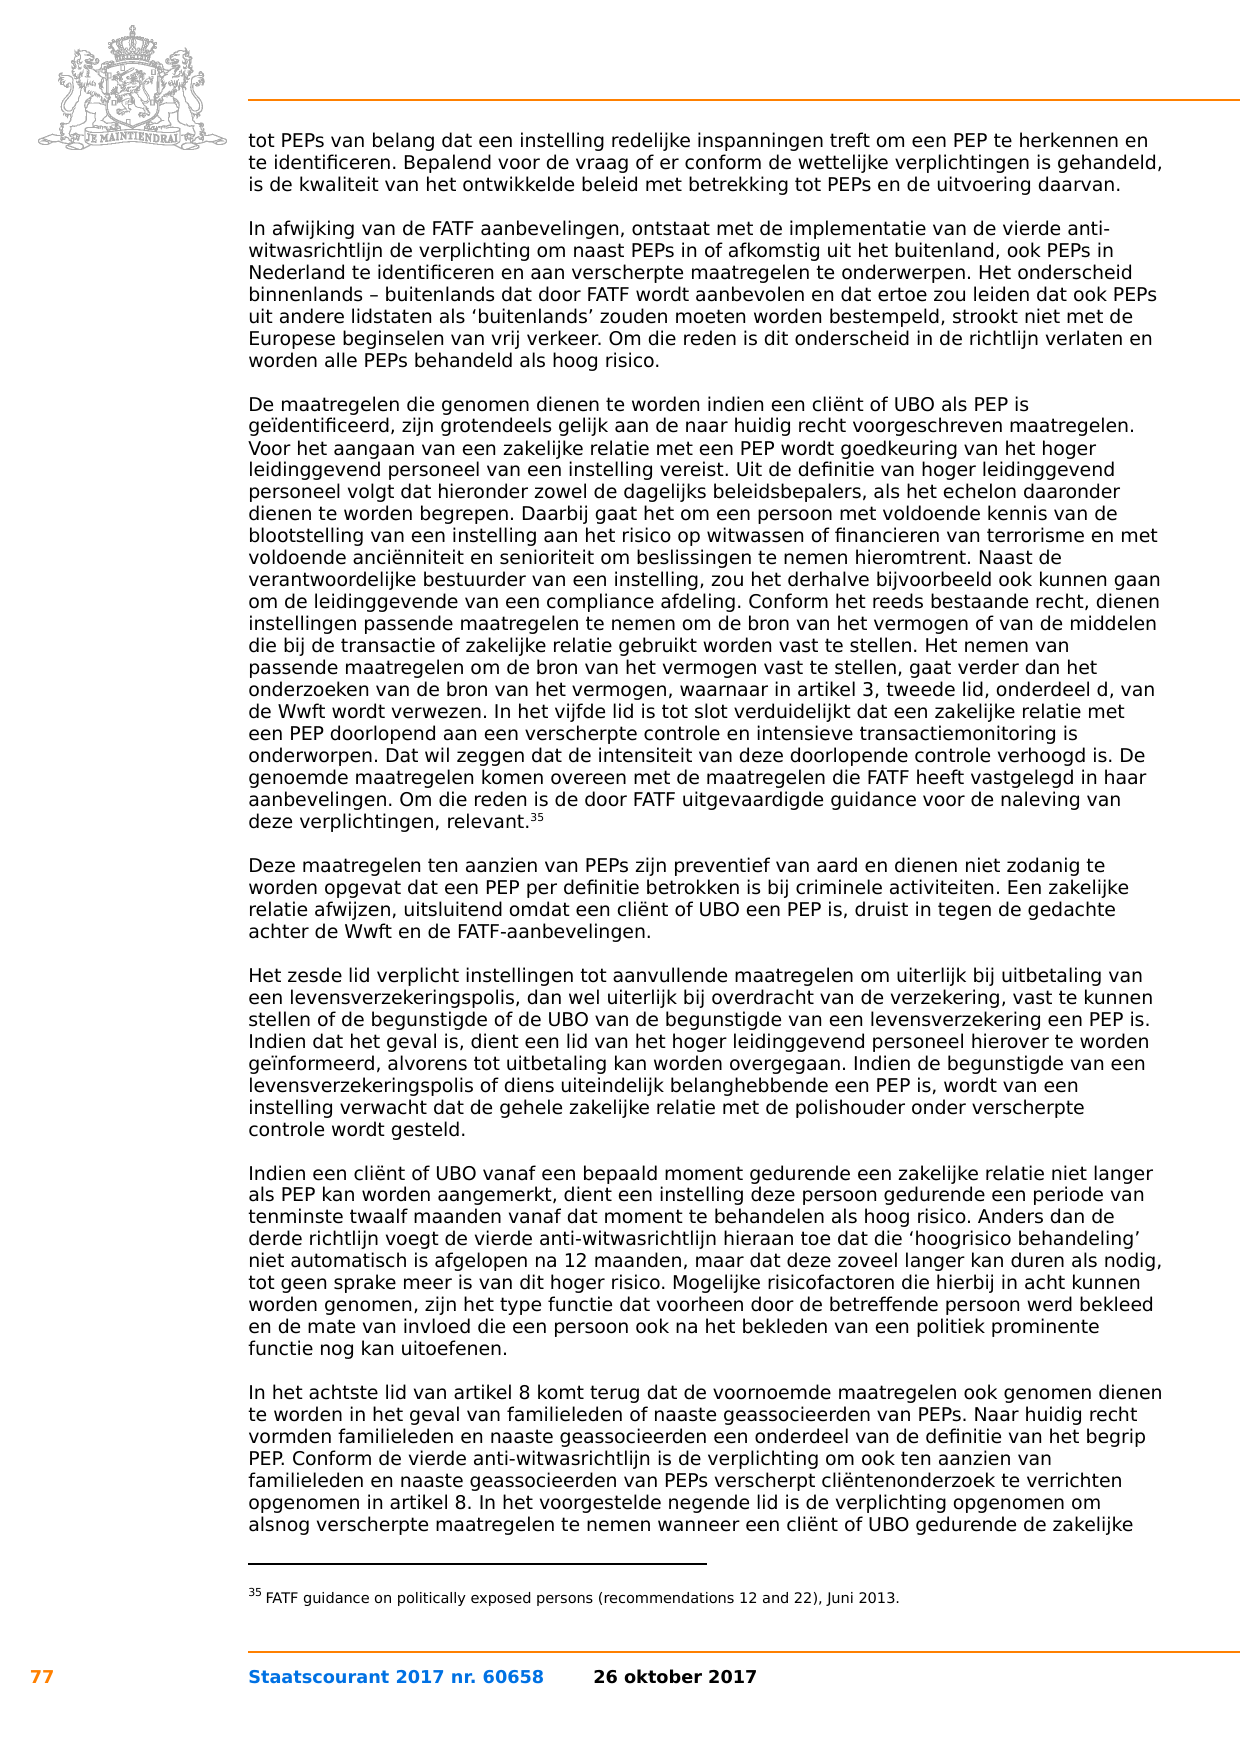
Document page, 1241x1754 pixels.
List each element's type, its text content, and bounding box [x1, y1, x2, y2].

text tot PEPs van belang dat een instelling redelijke inspanningen treft om een PEP te herkennen en te identificeren. Bepalend voor de vraag of er conform de wettelijke verplichtingen is gehandeld, is de kwaliteit van het ontwikkelde beleid met betrekking tot PEPs en de uitvoering daarvan. [248, 130, 1163, 196]
text FATF guidance on politically exposed persons (recommendations 12 and 22), Juni 2013. [248, 1586, 1163, 1608]
picture [38, 25, 227, 150]
text In afwijking van de FATF aanbevelingen, ontstaat met de implementatie van de vierde anti-witwasrichtlijn de verplichting om naast PEPs in of afkomstig uit het buitenland, ook PEPs in Nederland te identificeren en aan verscherpte maatregelen te onderwerpen. Het onderscheid binnenlands – buitenlands dat door FATF wordt aanbevolen en dat ertoe zou leiden dat ook PEPs uit andere lidstaten als ‘buitenlands’ zouden moeten worden bestempeld, strookt niet met de Europese beginselen van vrij verkeer. Om die reden is dit onderscheid in de richtlijn verlaten en worden alle PEPs behandeld als hoog risico. [248, 218, 1163, 372]
text Het zesde lid verplicht instellingen tot aanvullende maatregelen om uiterlijk bij uitbetaling van een levensverzekeringspolis, dan wel uiterlijk bij overdracht van de verzekering, vast te kunnen stellen of de begunstigde of de UBO van de begunstigde van een levensverzekering een PEP is. Indien dat het geval is, dient een lid van het hoger leidinggevend personeel hierover te worden geïnformeerd, alvorens tot uitbetaling kan worden overgegaan. Indien de begunstigde van een levensverzekeringspolis of diens uiteindelijk belanghebbende een PEP is, wordt van een instelling verwacht dat de gehele zakelijke relatie met de polishouder onder verscherpte controle wordt gesteld. [248, 965, 1163, 1141]
text Indien een cliënt of UBO vanaf een bepaald moment gedurende een zakelijke relatie niet langer als PEP kan worden aangemerkt, dient een instelling deze persoon gedurende een periode van tenminste twaalf maanden vanaf dat moment te behandelen als hoog risico. Anders dan de derde richtlijn voegt de vierde anti-witwasrichtlijn hieraan toe dat die ‘hoogrisico behandeling’ niet automatisch is afgelopen na 12 maanden, maar dat deze zoveel langer kan duren als nodig, tot geen sprake meer is van dit hoger risico. Mogelijke risicofactoren die hierbij in acht kunnen worden genomen, zijn het type functie dat voorheen door de betreffende persoon werd bekleed en de mate van invloed die een persoon ook na het bekleden van een politiek prominente functie nog kan uitoefenen. [248, 1162, 1163, 1360]
text In het achtste lid van artikel 8 komt terug dat de voornoemde maatregelen ook genomen dienen te worden in het geval van familieleden of naaste geassocieerden van PEPs. Naar huidig recht vormden familieleden en naaste geassocieerden een onderdeel van de definitie van het begrip PEP. Conform de vierde anti-witwasrichtlijn is de verplichting om ook ten aanzien van familieleden en naaste geassocieerden van PEPs verscherpt cliëntenonderzoek te verrichten opgenomen in artikel 8. In het voorgestelde negende lid is de verplichting opgenomen om alsnog verscherpte maatregelen te nemen wanneer een cliënt of UBO gedurende de zakelijke [248, 1382, 1163, 1536]
text De maatregelen die genomen dienen te worden indien een cliënt of UBO als PEP is geïdentificeerd, zijn grotendeels gelijk aan de naar huidig recht voorgeschreven maatregelen. Voor het aangaan van een zakelijke relatie met een PEP wordt goedkeuring van het hoger leidinggevend personeel van een instelling vereist. Uit de definitie van hoger leidinggevend personeel volgt dat hieronder zowel de dagelijks beleidsbepalers, als het echelon daaronder dienen te worden begrepen. Daarbij gaat het om een persoon met voldoende kennis van de blootstelling van een instelling aan het risico op witwassen of financieren van terrorisme en met voldoende anciënniteit en senioriteit om beslissingen te nemen hieromtrent. Naast de verantwoordelijke bestuurder van een instelling, zou het derhalve bijvoorbeeld ook kunnen gaan om de leidinggevende van een compliance afdeling. Conform het reeds bestaande recht, dienen instellingen passende maatregelen te nemen om de bron van het vermogen of van de middelen die bij de transactie of zakelijke relatie gebruikt worden vast te stellen. Het nemen van passende maatregelen om de bron van het vermogen vast te stellen, gaat verder dan het onderzoeken van de bron van het vermogen, waarnaar in artikel 3, tweede lid, onderdeel d, van de Wwft wordt verwezen. In het vijfde lid is tot slot verduidelijkt dat een zakelijke relatie met een PEP doorlopend aan een verscherpte controle en intensieve transactiemonitoring is onderworpen. Dat wil zeggen dat de intensiteit van deze doorlopende controle verhoogd is. De genoemde maatregelen komen overeen met de maatregelen die FATF heeft vastgelegd in haar aanbevelingen. Om die reden is de door FATF uitgevaardigde guidance voor de naleving van deze verplichtingen, relevant. [248, 393, 1163, 833]
text Deze maatregelen ten aanzien van PEPs zijn preventief van aard en dienen niet zodanig te worden opgevat dat een PEP per definitie betrokken is bij criminele activiteiten. Een zakelijke relatie afwijzen, uitsluitend omdat een cliënt of UBO een PEP is, druist in tegen de gedachte achter de Wwft en de FATF-aanbevelingen. [248, 855, 1163, 943]
